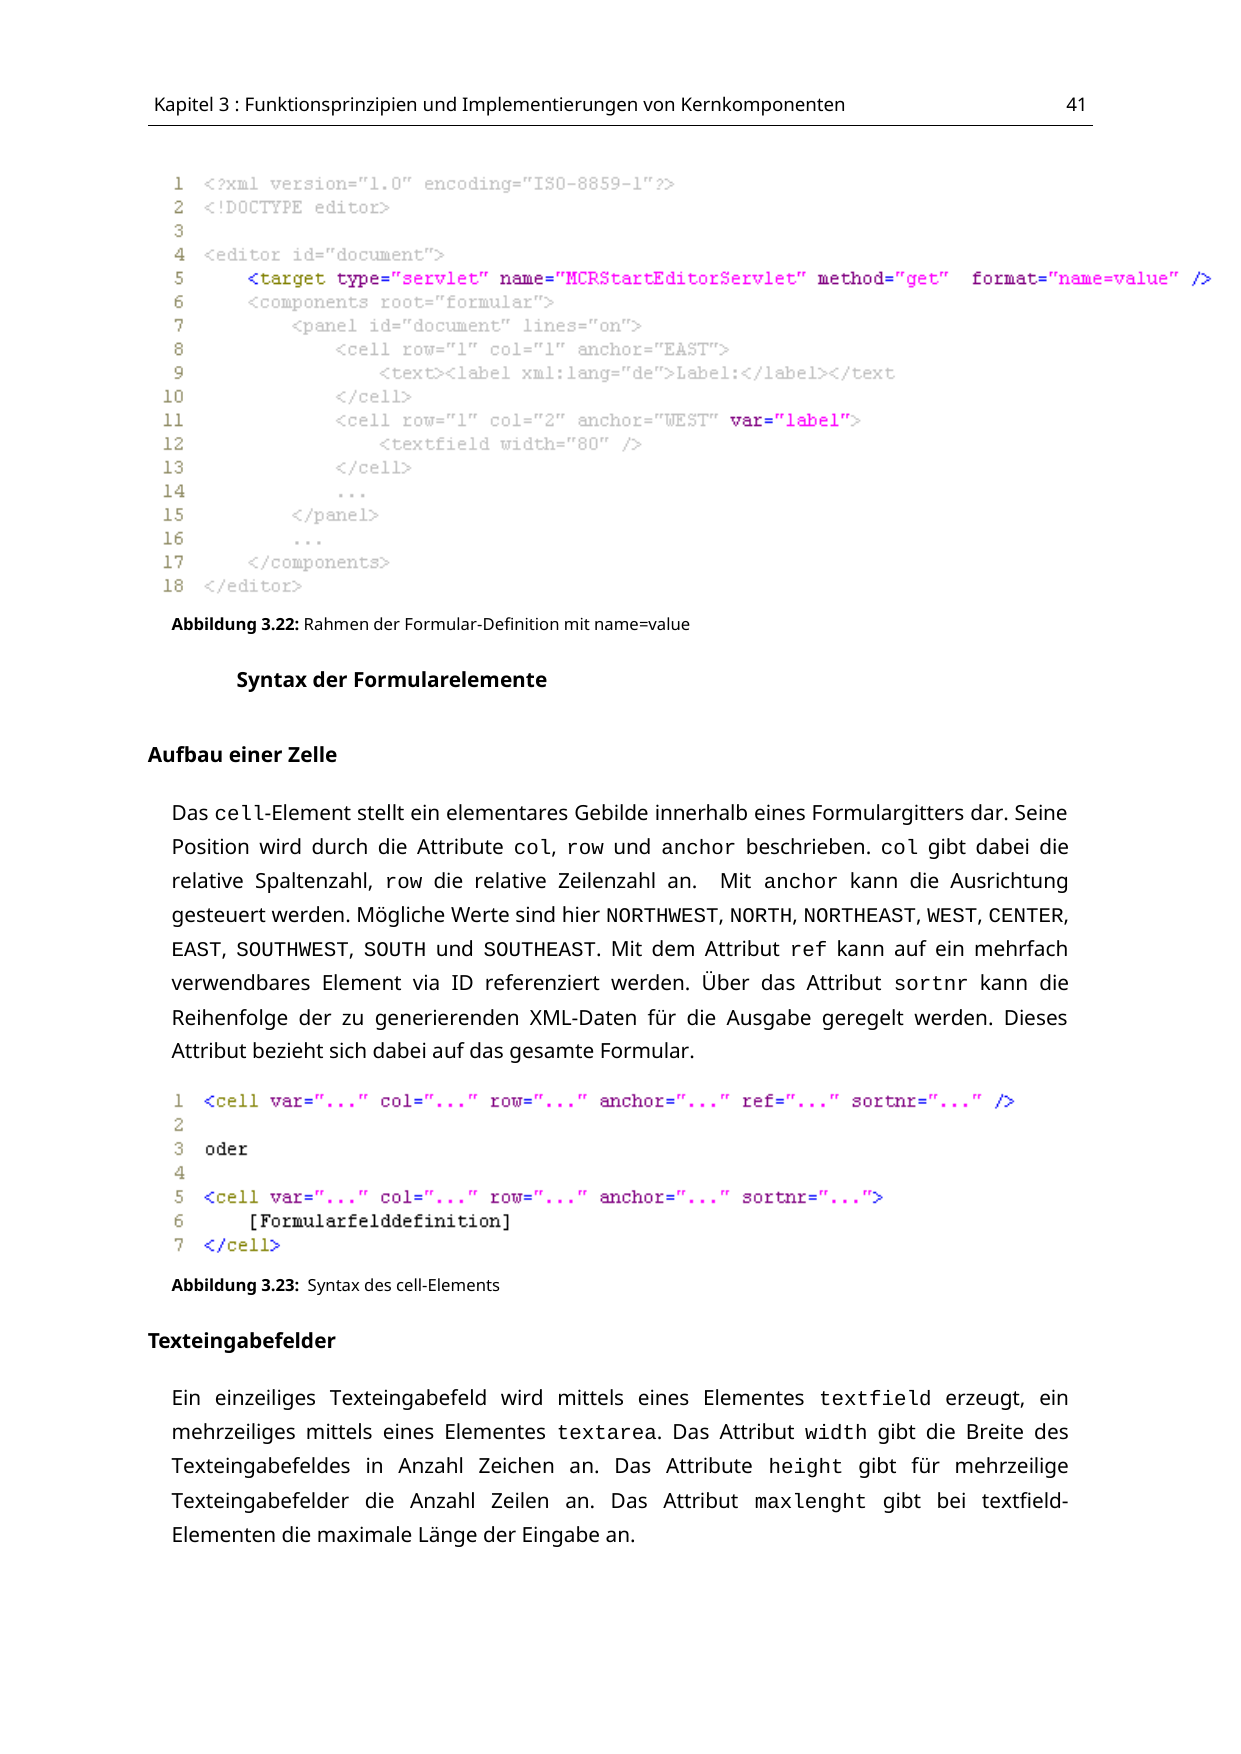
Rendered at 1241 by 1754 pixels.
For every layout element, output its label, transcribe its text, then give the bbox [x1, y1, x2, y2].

subtitle Aufbau einer Zelle [148, 740, 1092, 768]
subtitle Texteingabefelder [148, 1112, 1092, 1354]
subtitle [1195, 597, 1218, 636]
subtitle [148, 148, 1092, 171]
text Das cell-Element stellt ein elementares Gebilde innerhalb eines Formulargitters dar. Seine Position wird durch die Attribute col, row und anchor beschrieben. col gibt dabei die relative Spaltenzahl, row die relative Zeilenzahl an. Mit anchor kann die Ausrichtung gesteuert werden. Mögliche Werte sind hier NORTHWEST, NORTH, NORTHEAST, WEST, CENTER, EAST, SOUTHWEST, SOUTH und SOUTHEAST. Mit dem Attribut ref kann auf ein mehrfach verwendbares Element via ID referenziert werden. Über das Attribut sortnr kann die Reihenfolge der zu generierenden XML-Daten für die Ausgabe geregelt werden. Dieses Attribut bezieht sich dabei auf das gesamte Formular. [171, 798, 1069, 1065]
subtitle Syntax der Formularelemente [148, 597, 1092, 693]
text Ein einzeiliges Texteingabefeld wird mittels eines Elementes textfield erzeugt, ein mehrzeiliges mittels eines Elementes textarea. Das Attribut width gibt die Breite des Texteingabefeldes in Anzahl Zeichen an. Das Attribute height gibt für mehrzeilige Texteingabefelder die Anzahl Zeilen an. Das Attribut maxlenght gibt bei textfield-Elementen die maximale Länge der Eingabe an. [171, 1383, 1069, 1548]
text Abbildung 3.23: Rahmen der Formular-Definition mit name=value [171, 597, 1195, 636]
text Abbildung 3.24: Syntax des cell-Elements [171, 1258, 1019, 1297]
